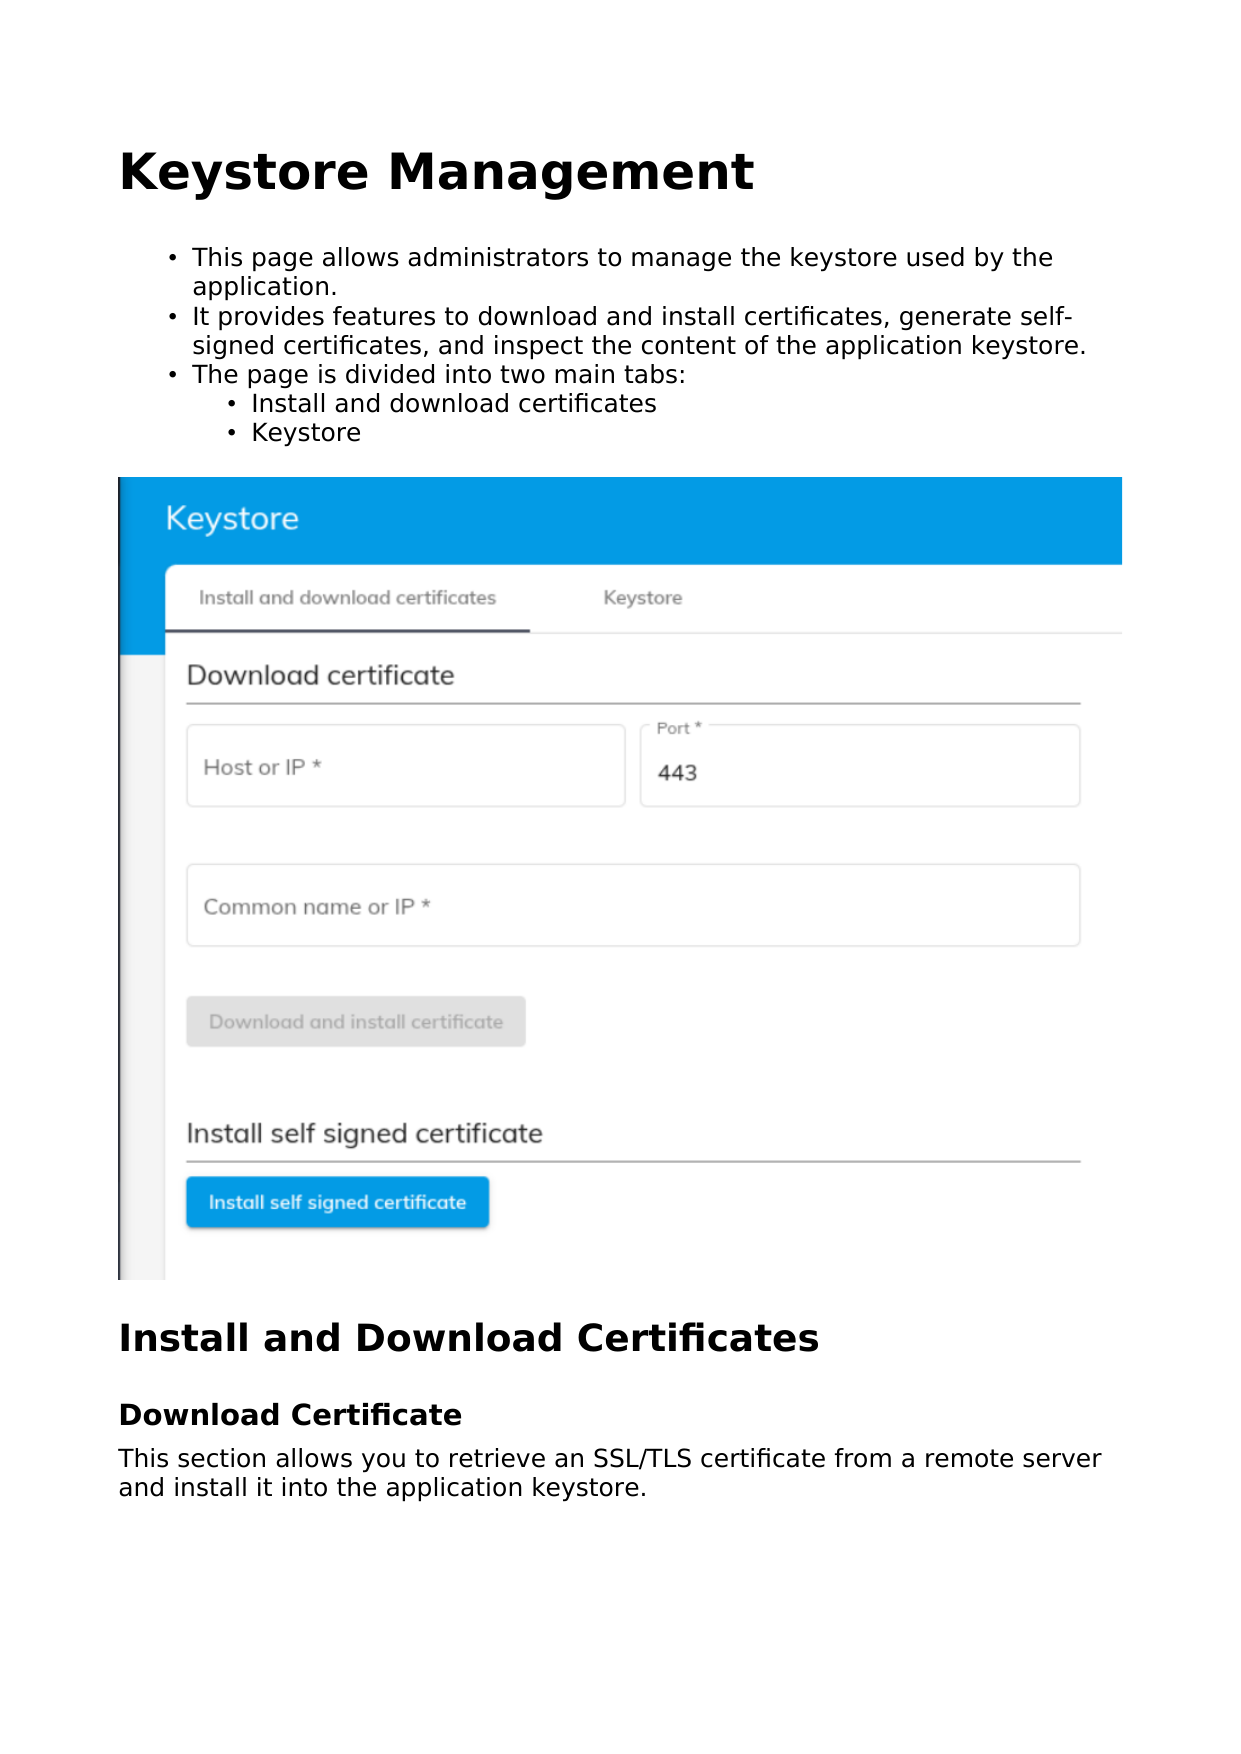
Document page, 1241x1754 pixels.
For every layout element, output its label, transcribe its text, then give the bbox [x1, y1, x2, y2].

list It provides features to download and install certificates, generate self-signed certificates, and inspect the content of the application keystore. [177, 302, 1122, 360]
list Install and download certificates [236, 389, 1122, 418]
subtitle Install and Download Certificates [118, 1317, 1122, 1361]
picture [168, 506, 186, 529]
picture [118, 477, 1123, 1280]
picture [252, 513, 268, 529]
picture [188, 513, 203, 529]
picture [224, 508, 249, 529]
list Keystore [236, 418, 1122, 447]
text This section allows you to retrieve an SSL/TLS certificate from a remote server and install it into the application keystore. [118, 1444, 1122, 1503]
list The page is divided into two main tabs: [177, 360, 1122, 389]
subtitle Keystore Management [118, 143, 1122, 201]
picture [282, 513, 298, 529]
list This page allows administrators to manage the keystore used by the application. [177, 243, 1122, 302]
subtitle Download Certificate [118, 1398, 1122, 1432]
picture [271, 513, 281, 529]
picture [205, 513, 221, 536]
